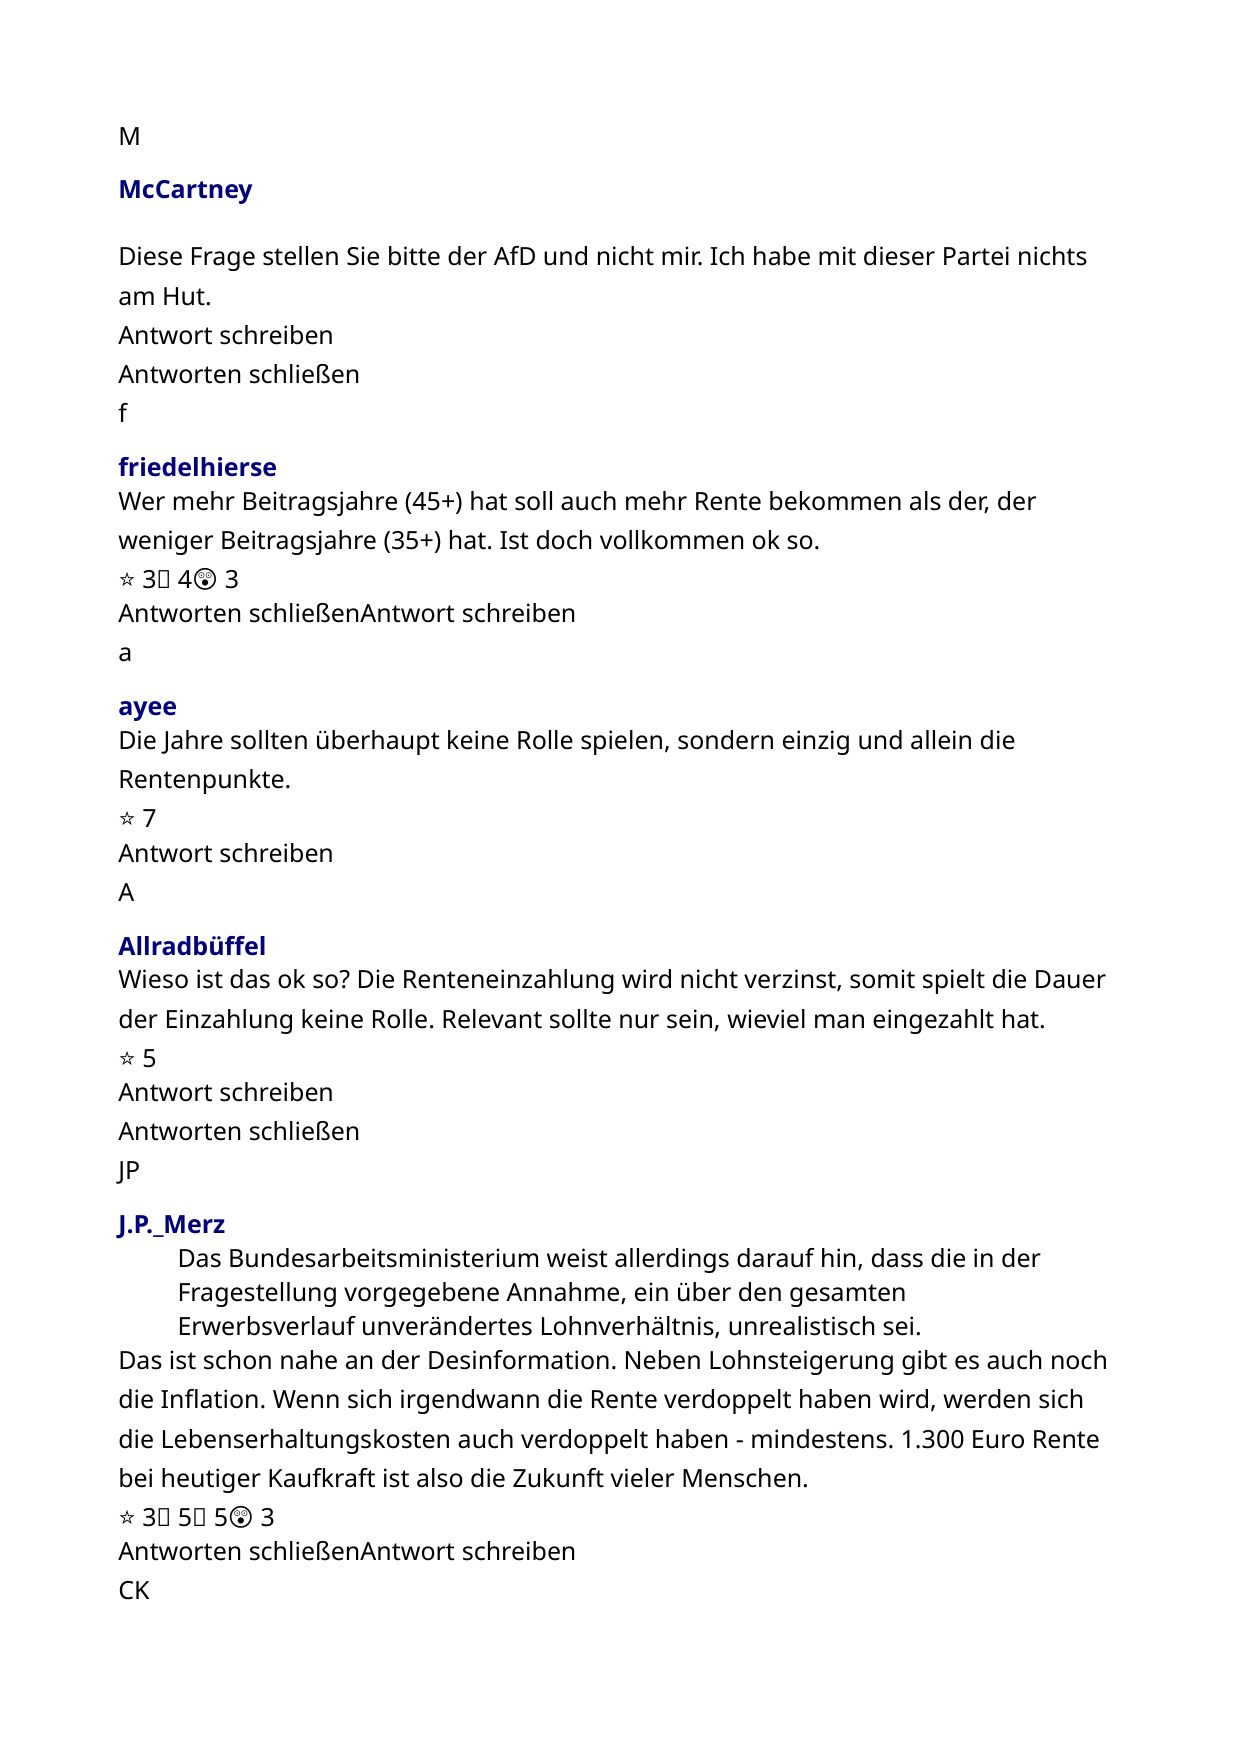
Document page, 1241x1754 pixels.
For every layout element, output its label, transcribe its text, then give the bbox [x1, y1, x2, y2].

text Antworten schließenAntwort schreiben [118, 1534, 1122, 1568]
text Das Bundesarbeitsministerium weist allerdings darauf hin, dass die in der Fragestellung vorgegebene Annahme, ein über den gesamten Erwerbsverlauf unverändertes Lohnverhältnis, unrealistisch sei. [177, 1241, 1063, 1343]
text Diese Frage stellen Sie bitte der AfD und nicht mir. Ich habe mit dieser Partei nichts am Hut. [118, 239, 1122, 312]
text ⭐️ 3🙁 5🤨 5😲 3 [118, 1499, 1122, 1534]
text A [118, 874, 1122, 908]
text M [118, 118, 1122, 152]
text JP [118, 1153, 1122, 1187]
text ⭐️ 5 [118, 1041, 1122, 1074]
text Die Jahre sollten überhaupt keine Rolle spielen, sondern einzig und allein die Rentenpunkte. [118, 723, 1122, 796]
text Antworten schließen [118, 356, 1122, 391]
text Antwort schreiben [118, 317, 1122, 351]
text ⭐️ 3🙁 4😲 3 [118, 562, 1122, 596]
text Das ist schon nahe an der Desinformation. Neben Lohnsteigerung gibt es auch noch die Inflation. Wenn sich irgendwann die Rente verdoppelt haben wird, werden sich die Lebenserhaltungskosten auch verdoppelt haben - mindestens. 1.300 Euro Rente bei heutiger Kaufkraft ist also die Zukunft vieler Menschen. [118, 1343, 1122, 1494]
text Wer mehr Beitragsjahre (45+) hat soll auch mehr Rente bekommen als der, der weniger Beitragsjahre (35+) hat. Ist doch vollkommen ok so. [118, 483, 1122, 557]
subtitle ayee [118, 689, 1122, 723]
text Antwort schreiben [118, 1074, 1122, 1109]
text Antworten schließenAntwort schreiben [118, 596, 1122, 630]
text CK [118, 1573, 1122, 1607]
text Antworten schließen [118, 1114, 1122, 1148]
subtitle Allradbüffel [118, 928, 1122, 962]
text ⭐️ 7 [118, 801, 1122, 835]
text Wieso ist das ok so? Die Renteneinzahlung wird nicht verzinst, somit spielt die Dauer der Einzahlung keine Rolle. Relevant sollte nur sein, wieviel man eingezahlt hat. [118, 962, 1122, 1035]
subtitle J.P._Merz [118, 1207, 1122, 1241]
text Antwort schreiben [118, 835, 1122, 869]
subtitle McCartney [118, 172, 1122, 206]
text a [118, 635, 1122, 669]
subtitle friedelhierse [118, 449, 1122, 483]
text f [118, 396, 1122, 430]
